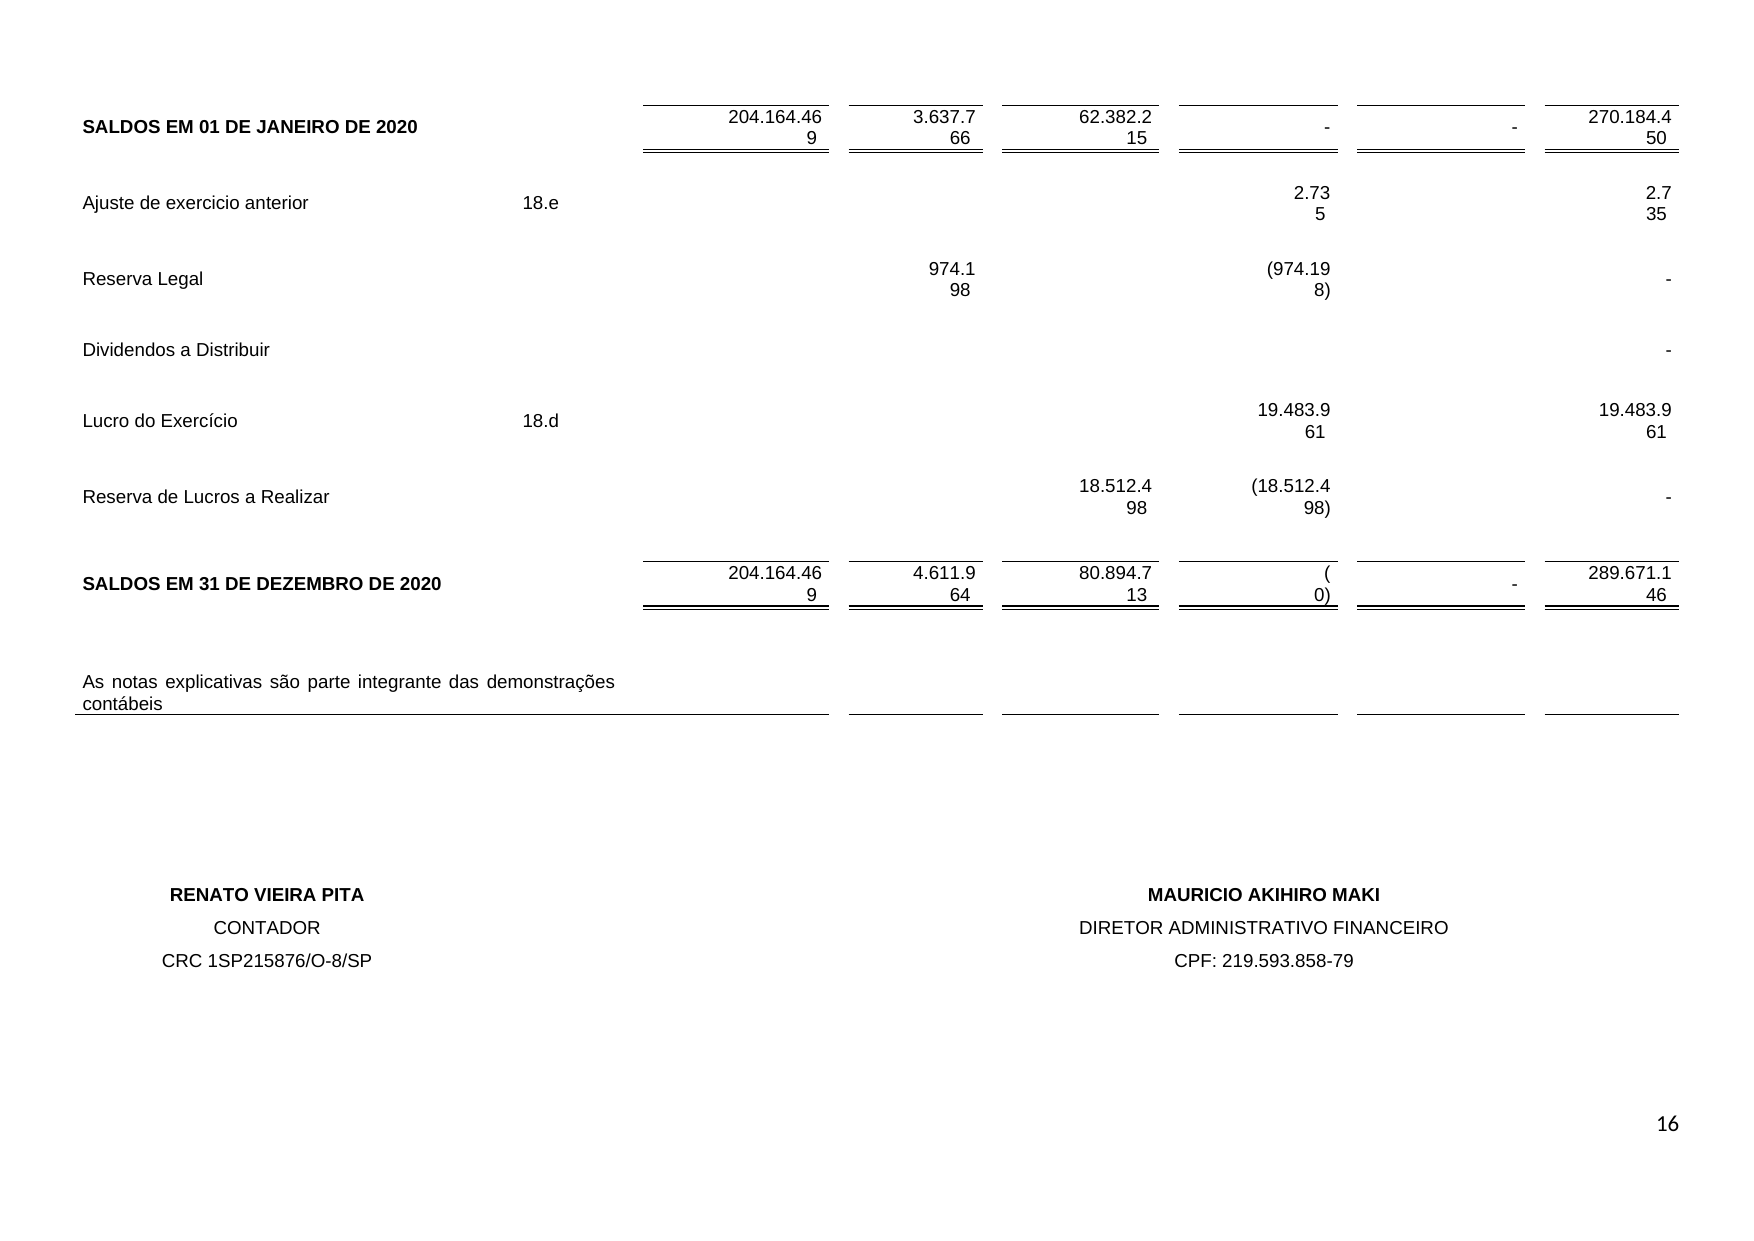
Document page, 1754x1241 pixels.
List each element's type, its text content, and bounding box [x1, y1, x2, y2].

table_cell [1338, 225, 1357, 257]
table_cell 18.e [459, 181, 622, 224]
table_cell [829, 399, 848, 442]
table_cell [1002, 181, 1159, 224]
table_cell [459, 442, 622, 475]
table_cell [1002, 540, 1159, 561]
table_cell [849, 747, 983, 780]
table_cell [75, 813, 459, 845]
table_cell [643, 399, 829, 442]
table_cell [459, 561, 622, 605]
table_cell [1002, 671, 1159, 714]
table_cell [1338, 399, 1357, 442]
table_cell [459, 813, 622, 845]
table_cell [1525, 475, 1544, 518]
table_cell [459, 540, 622, 561]
table_cell [1159, 518, 1179, 539]
table_cell [75, 149, 459, 181]
table_cell [643, 475, 829, 518]
table_cell [459, 149, 622, 181]
table_cell [459, 911, 622, 944]
table_cell [1525, 944, 1544, 977]
table_cell [459, 333, 622, 366]
table_cell [1545, 911, 1679, 944]
table_cell 19.483.961 [1545, 399, 1679, 442]
table_cell [643, 333, 829, 366]
table_cell [75, 780, 459, 812]
table_cell As notas explicativas são parte integrante das demonstrações contábeis [75, 671, 622, 714]
table_cell [849, 333, 983, 366]
table_cell MAURICIO AKIHIRO MAKI [1002, 878, 1525, 911]
table_cell - [1545, 258, 1679, 301]
table_cell [643, 181, 829, 224]
table_cell [459, 225, 622, 257]
table_cell 289.671.146 [1545, 562, 1679, 605]
table_cell [849, 944, 983, 977]
table_cell [1179, 671, 1338, 714]
table_cell [1159, 638, 1179, 671]
table_cell [75, 747, 459, 780]
table_cell [1338, 149, 1357, 181]
table_cell [829, 911, 848, 944]
table_cell [1338, 181, 1357, 224]
table_cell [829, 944, 848, 977]
table_cell [1525, 225, 1544, 257]
table_cell [849, 540, 983, 561]
table_cell [623, 780, 643, 812]
table_cell [459, 638, 622, 671]
table_cell [1002, 225, 1159, 257]
table_cell [1338, 518, 1357, 539]
table_cell CRC 1SP215876/O-8/SP [75, 944, 459, 977]
table_cell [983, 442, 1002, 475]
table_cell [1357, 540, 1525, 561]
table_cell [623, 366, 643, 399]
table_cell [75, 845, 459, 878]
table_cell [849, 610, 983, 638]
table_cell [75, 225, 459, 257]
table_cell [1525, 540, 1544, 561]
table_cell [849, 153, 983, 181]
table_cell [623, 671, 643, 714]
table_cell [1159, 105, 1179, 149]
table_cell [623, 149, 643, 181]
table_cell [829, 301, 848, 333]
table_cell [1357, 813, 1525, 845]
table_cell [643, 366, 829, 399]
table_cell [983, 540, 1002, 561]
table_cell 2.735 [1179, 181, 1338, 224]
table_cell [643, 540, 829, 561]
table_cell [1002, 610, 1159, 638]
table_cell [1159, 714, 1179, 747]
table_cell [75, 638, 459, 671]
table_cell [1338, 780, 1357, 812]
table_cell [1545, 540, 1679, 561]
table_cell [1179, 610, 1338, 638]
table_cell [459, 105, 622, 149]
table_cell [1525, 181, 1544, 224]
table_cell [623, 399, 643, 442]
table_cell [983, 813, 1002, 845]
table_cell [849, 518, 983, 539]
table_cell [1002, 301, 1159, 333]
table_cell [849, 671, 983, 714]
table_cell (18.512.498) [1179, 475, 1338, 518]
table_cell [1357, 715, 1525, 747]
table_cell 3.637.766 [849, 106, 983, 149]
table_cell [1338, 813, 1357, 845]
table_cell [1002, 258, 1159, 301]
table_cell [1002, 715, 1159, 747]
table_cell [983, 149, 1002, 181]
table_cell [459, 845, 622, 878]
table_cell [623, 715, 643, 747]
table_cell - [1179, 106, 1338, 149]
table_cell [849, 878, 983, 911]
table_cell [623, 540, 643, 561]
table_cell [849, 845, 1159, 878]
table_cell [983, 301, 1002, 333]
table_cell [849, 225, 983, 257]
table_cell [1545, 225, 1679, 257]
table_cell (0) [1179, 562, 1338, 605]
table_cell [643, 671, 829, 714]
table_cell [983, 561, 1002, 605]
table_cell [1525, 366, 1544, 399]
table_cell [1357, 610, 1525, 638]
table_cell [1159, 366, 1179, 399]
table_cell [1002, 747, 1159, 780]
table_cell [1525, 333, 1544, 366]
table_cell [643, 780, 829, 812]
table_cell [829, 181, 848, 224]
table_cell [849, 780, 983, 812]
table_cell [829, 813, 848, 845]
table_cell [459, 747, 622, 780]
table_cell [75, 605, 459, 638]
table_cell [623, 747, 643, 780]
table_cell [1159, 225, 1179, 257]
table_cell [1545, 301, 1679, 333]
table_cell 204.164.469 [643, 562, 829, 605]
table_cell [983, 475, 1002, 518]
table_cell 80.894.713 [1002, 562, 1159, 605]
table_cell [1545, 442, 1679, 475]
table_cell [623, 225, 643, 257]
table_cell [983, 399, 1002, 442]
table_cell [829, 366, 848, 399]
table_cell 1 [1545, 518, 1679, 539]
table_cell [1545, 747, 1679, 780]
table_cell [1525, 442, 1544, 475]
table_cell [1338, 845, 1357, 878]
table_cell Dividendos a Distribuir [75, 333, 459, 366]
table_cell 204.164.469 [643, 106, 829, 149]
table_cell [623, 813, 643, 845]
table_cell [1002, 153, 1159, 181]
table_cell [1179, 845, 1338, 878]
table_cell [459, 605, 622, 638]
table_cell [829, 561, 848, 605]
table_cell [1357, 301, 1525, 333]
table_cell [623, 605, 643, 638]
table_cell [1357, 671, 1525, 714]
table_cell [1525, 878, 1544, 911]
table_cell [1357, 181, 1525, 224]
table_cell [1179, 225, 1338, 257]
table_cell [459, 301, 622, 333]
table_cell [1159, 333, 1179, 366]
table_cell [1179, 366, 1338, 399]
table_cell [1179, 153, 1338, 181]
table_cell [1179, 747, 1338, 780]
table_cell [643, 301, 829, 333]
table_cell [829, 714, 848, 747]
table_cell [829, 540, 848, 561]
table_cell [849, 638, 983, 671]
table_cell [1002, 813, 1159, 845]
table_cell [643, 911, 829, 944]
table_cell [1159, 813, 1179, 845]
table_cell CPF: 219.593.858-79 [1002, 944, 1525, 977]
table_cell [1525, 399, 1544, 442]
table_cell [623, 475, 643, 518]
table_cell [1545, 715, 1679, 747]
table_cell [459, 878, 622, 911]
table_cell [1179, 715, 1338, 747]
table_cell [1159, 747, 1179, 780]
table_cell Lucro do Exercício [75, 399, 459, 442]
table_cell [829, 878, 848, 911]
table_cell [1338, 475, 1357, 518]
table_cell [1338, 366, 1357, 399]
table_cell [1179, 301, 1338, 333]
table_cell 4.611.964 [849, 562, 983, 605]
table_cell [1545, 878, 1679, 911]
table_cell [849, 813, 983, 845]
table_cell [983, 944, 1002, 977]
table_cell [643, 747, 829, 780]
table_cell [829, 149, 848, 181]
table_cell [1545, 638, 1679, 671]
table_cell [849, 442, 983, 475]
table_cell [1525, 561, 1544, 605]
table_cell [829, 105, 848, 149]
table_cell [1159, 258, 1179, 301]
table_cell [623, 878, 643, 911]
table_cell 2.735 [1545, 181, 1679, 224]
table_cell [1002, 333, 1159, 366]
table_cell [643, 638, 829, 671]
table_cell [983, 225, 1002, 257]
table_cell [1002, 638, 1159, 671]
table_cell 18.d [459, 399, 622, 442]
table_cell [1525, 258, 1544, 301]
table_cell [1338, 561, 1357, 605]
table_cell [1525, 518, 1544, 539]
table_cell [1002, 399, 1159, 442]
table_cell [1338, 333, 1357, 366]
table_cell [1545, 153, 1679, 181]
table_cell [829, 638, 848, 671]
table_cell 18.512.498 [1002, 475, 1159, 518]
table_cell [829, 258, 848, 301]
table_cell [1545, 366, 1679, 399]
table_cell [983, 747, 1002, 780]
table_cell [983, 671, 1002, 714]
table_cell [983, 333, 1002, 366]
table_cell [1002, 780, 1159, 812]
table_cell [1525, 301, 1544, 333]
table_cell [1179, 518, 1338, 539]
table_cell Reserva Legal [75, 258, 459, 301]
table_cell [983, 366, 1002, 399]
table_cell [623, 561, 643, 605]
table_cell [1357, 153, 1525, 181]
table_cell [1159, 399, 1179, 442]
table_cell [983, 605, 1002, 638]
table_cell [75, 518, 459, 539]
table_cell 270.184.450 [1545, 106, 1679, 149]
table_cell [1338, 605, 1357, 638]
table_cell 974.198 [849, 258, 983, 301]
table_cell [623, 944, 643, 977]
table_cell [643, 715, 829, 747]
table_cell [1159, 780, 1179, 812]
table_cell [75, 366, 459, 399]
table_cell [643, 225, 829, 257]
table_cell [459, 944, 622, 977]
table_cell [849, 366, 983, 399]
table_cell [1338, 714, 1357, 747]
table_cell [1525, 149, 1544, 181]
table_cell [1357, 258, 1525, 301]
table_cell [829, 475, 848, 518]
table_cell [623, 518, 643, 539]
table_cell [75, 442, 459, 475]
table_cell [1179, 442, 1338, 475]
table_cell [1357, 780, 1525, 812]
table_cell [1179, 540, 1338, 561]
table_cell [1545, 671, 1679, 714]
table_cell [643, 258, 829, 301]
table_cell [1159, 671, 1179, 714]
table_cell [1357, 845, 1525, 878]
table_cell [623, 638, 643, 671]
table_cell [1357, 366, 1525, 399]
table_cell [1525, 105, 1544, 149]
table_cell [1179, 333, 1338, 366]
table_cell [849, 911, 983, 944]
table_cell [849, 301, 983, 333]
table_cell [1159, 181, 1179, 224]
table_cell [623, 301, 643, 333]
table_cell [1357, 747, 1525, 780]
table_cell [1545, 944, 1679, 977]
table_cell [1338, 258, 1357, 301]
table_cell [1338, 105, 1357, 149]
table_cell [1525, 605, 1544, 638]
table_cell [459, 715, 622, 747]
table_cell RENATO VIEIRA PITA [75, 878, 459, 911]
table_cell [1338, 301, 1357, 333]
table_cell [459, 475, 622, 518]
table_cell [983, 258, 1002, 301]
table_cell [1545, 610, 1679, 638]
table_cell [1338, 540, 1357, 561]
table_cell [829, 747, 848, 780]
table_cell [1338, 638, 1357, 671]
table_cell [1357, 518, 1525, 539]
table_cell [1002, 518, 1159, 539]
table_cell [643, 153, 829, 181]
table_cell 19.483.961 [1179, 399, 1338, 442]
table_cell [1159, 442, 1179, 475]
table_cell [849, 475, 983, 518]
table_cell [1159, 149, 1179, 181]
table_cell [1525, 911, 1544, 944]
table_cell [1525, 671, 1544, 714]
table_cell [1357, 333, 1525, 366]
table_cell [983, 878, 1002, 911]
table_cell [983, 911, 1002, 944]
table_cell - [1545, 475, 1679, 518]
table_cell [849, 399, 983, 442]
table_cell [623, 105, 643, 149]
table_cell [1357, 442, 1525, 475]
table_cell [1179, 638, 1338, 671]
table_cell [829, 333, 848, 366]
table_cell [829, 671, 848, 714]
table_cell [459, 366, 622, 399]
table_cell Ajuste de exercicio anterior [75, 181, 459, 224]
table_cell [1338, 442, 1357, 475]
table_cell DIRETOR ADMINISTRATIVO FINANCEIRO [1002, 911, 1525, 944]
table_cell [1525, 813, 1544, 845]
table_cell [1338, 671, 1357, 714]
table_cell SALDOS EM 31 DE DEZEMBRO DE 2020 [75, 561, 459, 605]
table_cell [1357, 475, 1525, 518]
table_cell [643, 878, 829, 911]
table_cell - [1357, 106, 1525, 149]
table_cell [1159, 845, 1179, 878]
table_cell [1338, 747, 1357, 780]
table_cell [1179, 780, 1338, 812]
table_cell [983, 638, 1002, 671]
table_cell [1525, 845, 1544, 878]
table_cell - [1545, 333, 1679, 366]
table_cell [983, 181, 1002, 224]
table_cell [1545, 780, 1679, 812]
table_cell 62.382.215 [1002, 106, 1159, 149]
table_cell [1357, 399, 1525, 442]
table_cell [829, 845, 848, 878]
table_cell - [1357, 562, 1525, 605]
table_cell [829, 225, 848, 257]
table_cell [983, 105, 1002, 149]
table_cell [623, 333, 643, 366]
table_cell [643, 944, 829, 977]
table_cell [829, 605, 848, 638]
table_cell [459, 780, 622, 812]
table_cell [983, 714, 1002, 747]
table_cell CONTADOR [75, 911, 459, 944]
table_cell [829, 518, 848, 539]
table_cell [829, 442, 848, 475]
table_cell [623, 845, 643, 878]
table_cell [1159, 540, 1179, 561]
table_cell [623, 181, 643, 224]
table_cell [1159, 605, 1179, 638]
table_cell [459, 518, 622, 539]
table_cell [643, 813, 829, 845]
table_cell [1002, 442, 1159, 475]
table_cell [75, 301, 459, 333]
table_cell [643, 518, 829, 539]
table_cell [623, 442, 643, 475]
table_cell [75, 715, 459, 747]
table_cell [849, 715, 983, 747]
table_cell [1159, 561, 1179, 605]
table_cell [1525, 638, 1544, 671]
table_cell [1545, 813, 1679, 845]
table_cell [1357, 638, 1525, 671]
table_cell [643, 442, 829, 475]
table_cell [459, 258, 622, 301]
table_cell [1159, 301, 1179, 333]
table_cell [849, 181, 983, 224]
table_cell Reserva de Lucros a Realizar [75, 475, 459, 518]
table_cell [1525, 747, 1544, 780]
table_cell (974.198) [1179, 258, 1338, 301]
table_cell [1545, 845, 1679, 878]
table_cell [1357, 225, 1525, 257]
table_cell [623, 258, 643, 301]
table_cell [983, 518, 1002, 539]
table_cell [983, 780, 1002, 812]
table_cell [1525, 714, 1544, 747]
table_cell [623, 911, 643, 944]
table_cell [1525, 780, 1544, 812]
table_cell [643, 845, 829, 878]
table_cell [643, 610, 829, 638]
table_cell [75, 540, 459, 561]
table_cell SALDOS EM 01 DE JANEIRO DE 2020 [75, 105, 459, 149]
table_cell [829, 780, 848, 812]
table_cell [1002, 366, 1159, 399]
table_cell [1179, 813, 1338, 845]
table_cell [1159, 475, 1179, 518]
